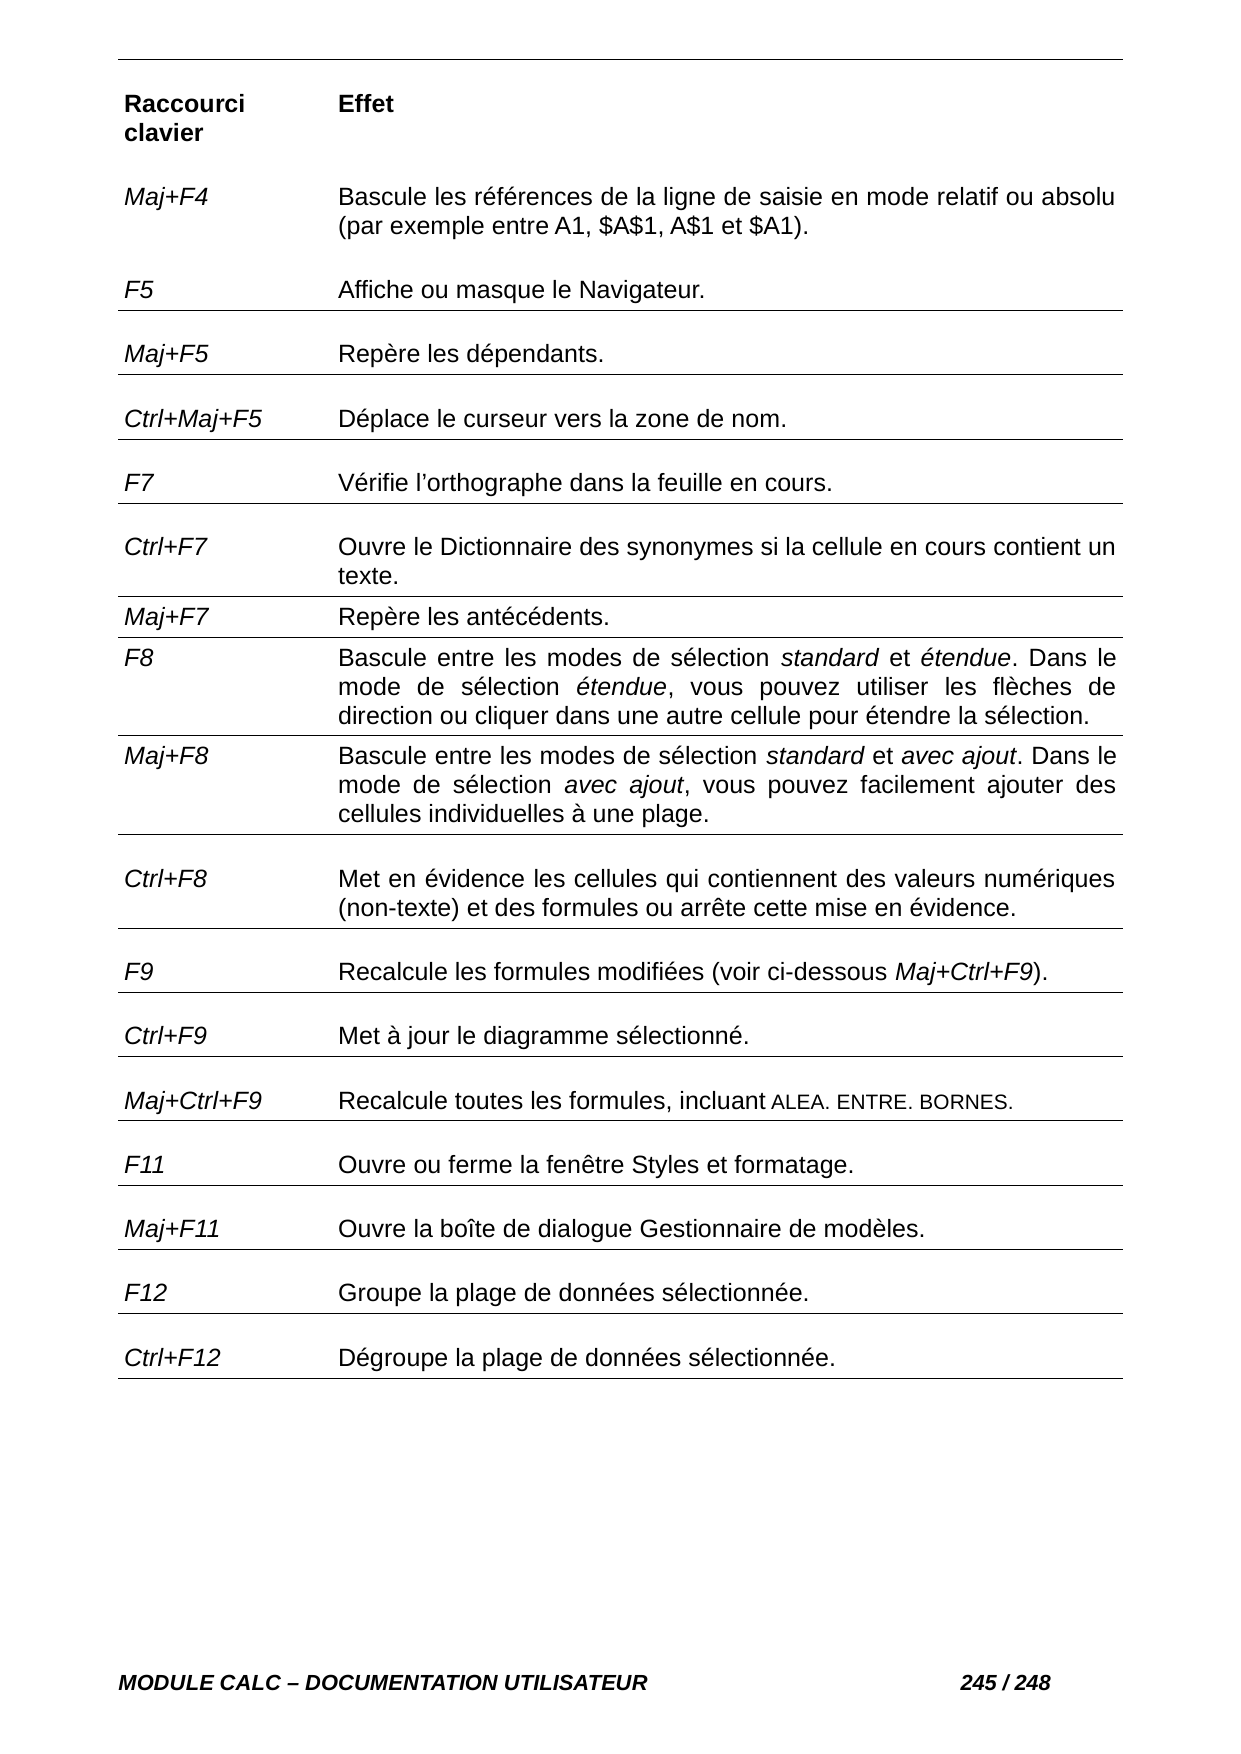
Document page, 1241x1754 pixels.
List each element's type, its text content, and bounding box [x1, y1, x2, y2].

table_cell Dégroupe la plage de données sélectionnée. [332, 1314, 1123, 1377]
table_cell Ouvre la boîte de dialogue Gestionnaire de modèles. [332, 1186, 1123, 1249]
table_cell Met en évidence les cellules qui contiennent des valeurs numériques (non-texte) et des formules ou arrête cette mise en évidence. [332, 835, 1123, 927]
table_cell F5 [118, 246, 332, 310]
table_cell Vérifie l’orthographe dans la feuille en cours. [332, 440, 1123, 503]
table_cell Déplace le curseur vers la zone de nom. [332, 375, 1123, 438]
table_cell Maj+F4 [118, 153, 332, 246]
table_cell Maj+Ctrl+F9 [118, 1057, 332, 1120]
table_cell Maj+F11 [118, 1186, 332, 1249]
table_cell Maj+F5 [118, 311, 332, 374]
table_cell Met à jour le diagramme sélectionné. [332, 993, 1123, 1056]
table_cell Recalcule les formules modifiées (voir ci-dessous Maj+Ctrl+F9). [332, 929, 1123, 992]
table_cell Ctrl+F12 [118, 1314, 332, 1377]
table_cell Bascule entre les modes de sélection standard et avec ajout. Dans le mode de sélection avec ajout, vous pouvez facilement ajouter des cellules individuelles à une plage. [332, 736, 1123, 834]
table_header Effet [332, 60, 1123, 152]
table_cell Repère les dépendants. [332, 311, 1123, 374]
table_cell Ctrl+F7 [118, 504, 332, 596]
table_cell Maj+F7 [118, 597, 332, 637]
table_cell F9 [118, 929, 332, 992]
table_header Raccourci clavier [118, 60, 332, 152]
table_cell Ctrl+F8 [118, 835, 332, 927]
table_cell Recalcule toutes les formules, incluant ALEA. ENTRE. BORNES. [332, 1057, 1123, 1120]
table_cell Repère les antécédents. [332, 597, 1123, 637]
table_cell Ouvre le Dictionnaire des synonymes si la cellule en cours contient un texte. [332, 504, 1123, 596]
table_cell F8 [118, 638, 332, 735]
table_cell Affiche ou masque le Navigateur. [332, 246, 1123, 310]
table_cell Bascule entre les modes de sélection standard et étendue. Dans le mode de sélection étendue, vous pouvez utiliser les flèches de direction ou cliquer dans une autre cellule pour étendre la sélection. [332, 638, 1123, 735]
table_cell Groupe la plage de données sélectionnée. [332, 1250, 1123, 1313]
table_cell F7 [118, 440, 332, 503]
table_cell Ctrl+Maj+F5 [118, 375, 332, 438]
table_cell F12 [118, 1250, 332, 1313]
table_cell Maj+F8 [118, 736, 332, 834]
table_cell F11 [118, 1121, 332, 1184]
table_cell Bascule les références de la ligne de saisie en mode relatif ou absolu (par exemple entre A1, $A$1, A$1 et $A1). [332, 153, 1123, 246]
table_cell Ouvre ou ferme la fenêtre Styles et formatage. [332, 1121, 1123, 1184]
table_cell Ctrl+F9 [118, 993, 332, 1056]
